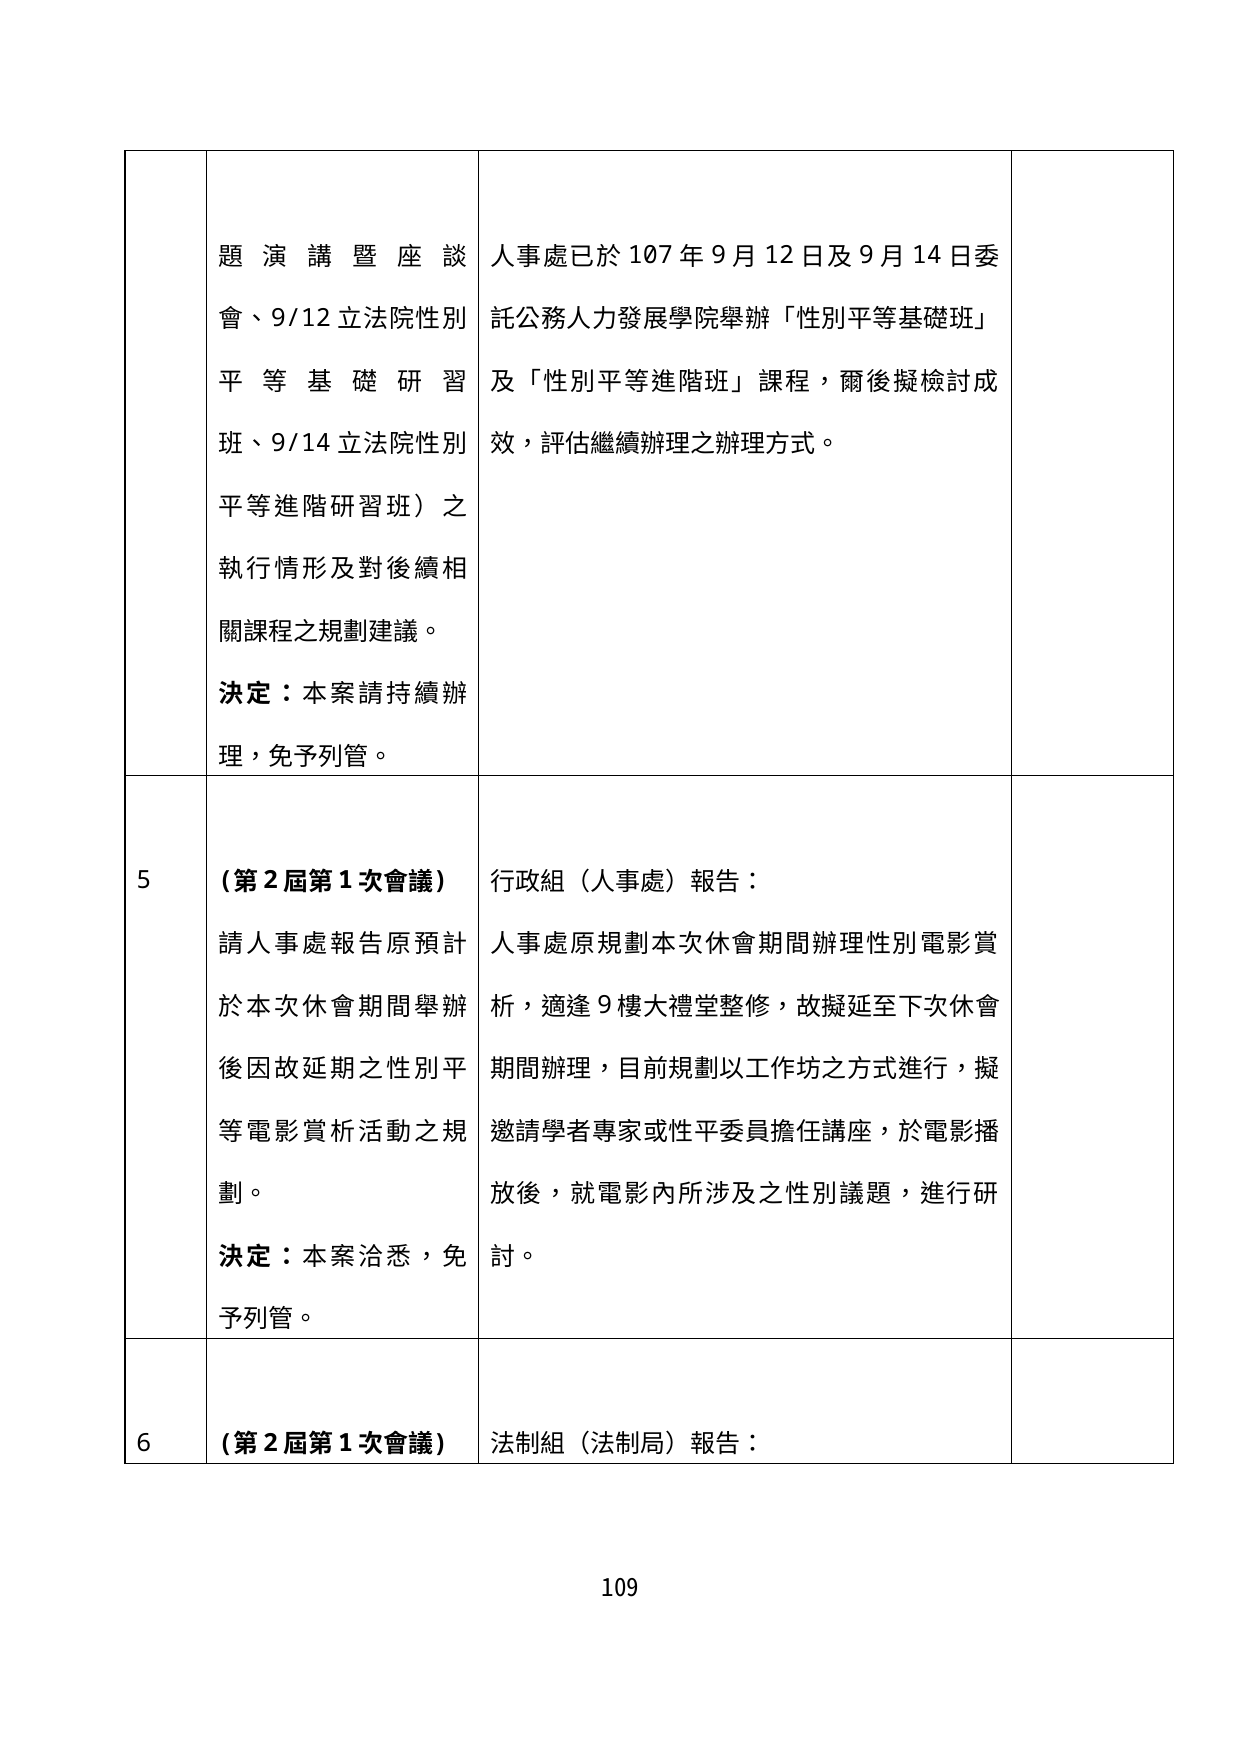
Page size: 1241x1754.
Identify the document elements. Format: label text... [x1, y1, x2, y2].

table_cell 人事處已於107年9月12日及9月14日委託公務人力發展學院舉辦「性別平等基礎班」及「性別平等進階班」課程，爾後擬檢討成效，評估繼續辦理之辦理方式。 [479, 151, 1011, 775]
table_cell 行政組（人事處）報告： 人事處原規劃本次休會期間辦理性別電影賞析，適逢9樓大禮堂整修，故擬延至下次休會期間辦理，目前規劃以工作坊之方式進行，擬邀請學者專家或性平委員擔任講座，於電影播放後，就電影內所涉及之性別議題，進行研討。 [479, 776, 1011, 1337]
table_cell 5 [126, 776, 206, 1337]
table_cell 法制組（法制局）報告： [479, 1339, 1011, 1462]
table_cell [1012, 776, 1173, 1337]
table_cell [1012, 151, 1173, 775]
table_cell 題演講暨座談會、9/12立法院性別平等基礎研習班、9/14立法院性別平等進階研習班）之執行情形及對後續相關課程之規劃建議。 決定：本案請持續辦理，免予列管。 [207, 151, 478, 775]
table_cell (第2屆第1次會議) [207, 1339, 478, 1462]
table_cell 6 [126, 1339, 206, 1462]
table_cell [126, 151, 206, 775]
table_cell (第2屆第1次會議) 請人事處報告原預計於本次休會期間舉辦後因故延期之性別平等電影賞析活動之規劃。 決定：本案洽悉，免予列管。 [207, 776, 478, 1337]
table_cell [1012, 1339, 1173, 1462]
